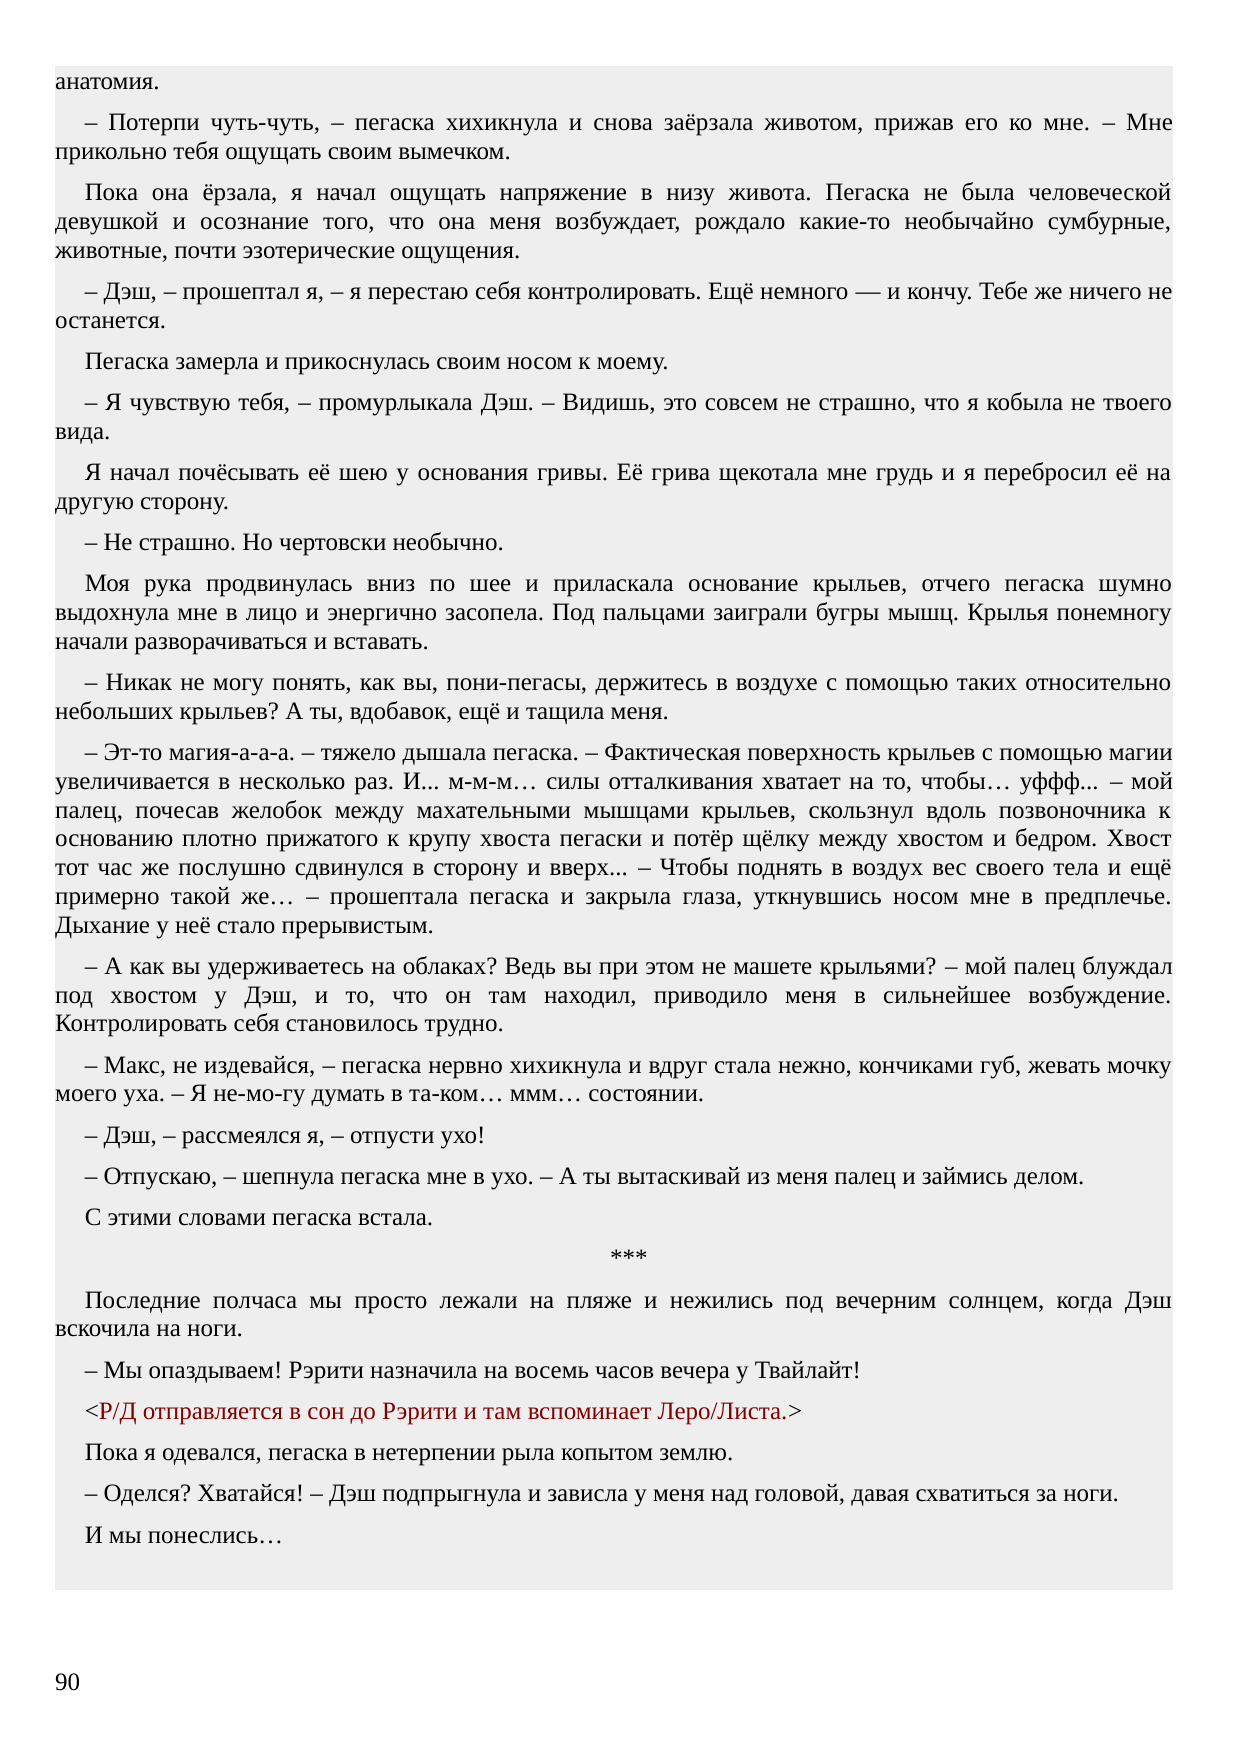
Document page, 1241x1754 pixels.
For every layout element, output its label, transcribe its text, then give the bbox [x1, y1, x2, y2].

text Пока я одевался, пегаска в нетерпении рыла копытом землю. [55, 1437, 1173, 1466]
text – Оделся? Хватайся! – Дэш подпрыгнула и зависла у меня над головой, давая схватиться за ноги. [55, 1478, 1173, 1507]
text – Эт-то магия-а-а-а. – тяжело дышала пегаска. – Фактическая поверхность крыльев с помощью магии увеличивается в несколько раз. И... м-м-м… силы отталкивания хватает на то, чтобы… уффф... – мой палец, почесав желобок между махательными мышцами крыльев, скользнул вдоль позвоночника к основанию плотно прижатого к крупу хвоста пегаски и потёр щёлку между хвостом и бедром. Хвост тот час же послушно сдвинулся в сторону и вверх... – Чтобы поднять в воздух вес своего тела и ещё примерно такой же… – прошептала пегаска и закрыла глаза, уткнувшись носом мне в предплечье. Дыхание у неё стало прерывистым. [55, 737, 1173, 938]
text анатомия. [55, 66, 1173, 95]
text <Р/Д отправляется в сон до Рэрити и там вспоминает Леро/Листа.> [55, 1396, 1173, 1425]
text – Макс, не издевайся, – пегаска нервно хихикнула и вдруг стала нежно, кончиками губ, жевать мочку моего уха. – Я не-мо-гу думать в та-ком… ммм… состоянии. [55, 1050, 1173, 1107]
text – Никак не могу понять, как вы, пони-пегасы, держитесь в воздухе с помощью таких относительно небольших крыльев? А ты, вдобавок, ещё и тащила меня. [55, 667, 1173, 725]
text *** [55, 1243, 1173, 1272]
text – Дэш, – рассмеялся я, – отпусти ухо! [55, 1120, 1173, 1148]
text С этими словами пегаска встала. [55, 1202, 1173, 1231]
text – Не страшно. Но чертовски необычно. [55, 527, 1173, 556]
text Моя рука продвинулась вниз по шее и приласкала основание крыльев, отчего пегаска шумно выдохнула мне в лицо и энергично засопела. Под пальцами заиграли бугры мышц. Крылья понемногу начали разворачиваться и вставать. [55, 568, 1173, 655]
text – Я чувствую тебя, – промурлыкала Дэш. – Видишь, это совсем не страшно, что я кобыла не твоего вида. [55, 387, 1173, 445]
text Я начал почёсывать её шею у основания гривы. Её грива щекотала мне грудь и я перебросил её на другую сторону. [55, 457, 1173, 515]
text – Дэш, – прошептал я, – я перестаю себя контролировать. Ещё немного — и кончу. Тебе же ничего не останется. [55, 276, 1173, 333]
text Пока она ёрзала, я начал ощущать напряжение в низу живота. Пегаска не была человеческой девушкой и осознание того, что она меня возбуждает, рождало какие-то необычайно сумбурные, животные, почти эзотерические ощущения. [55, 177, 1173, 263]
text – Отпускаю, – шепнула пегаска мне в ухо. – А ты вытаскивай из меня палец и займись делом. [55, 1161, 1173, 1190]
text – Потерпи чуть-чуть, – пегаска хихикнула и снова заёрзала животом, прижав его ко мне. – Мне прикольно тебя ощущать своим вымечком. [55, 107, 1173, 165]
text И мы понеслись… [55, 1520, 1173, 1548]
text – Мы опаздываем! Рэрити назначила на восемь часов вечера у Твайлайт! [55, 1355, 1173, 1383]
text Пегаска замерла и прикоснулась своим носом к моему. [55, 346, 1173, 375]
text Последние полчаса мы просто лежали на пляже и нежились под вечерним солнцем, когда Дэш вскочила на ноги. [55, 1285, 1173, 1342]
text – А как вы удерживаетесь на облаках? Ведь вы при этом не машете крыльями? – мой палец блуждал под хвостом у Дэш, и то, что он там находил, приводило меня в сильнейшее возбуждение. Контролировать себя становилось трудно. [55, 951, 1173, 1037]
